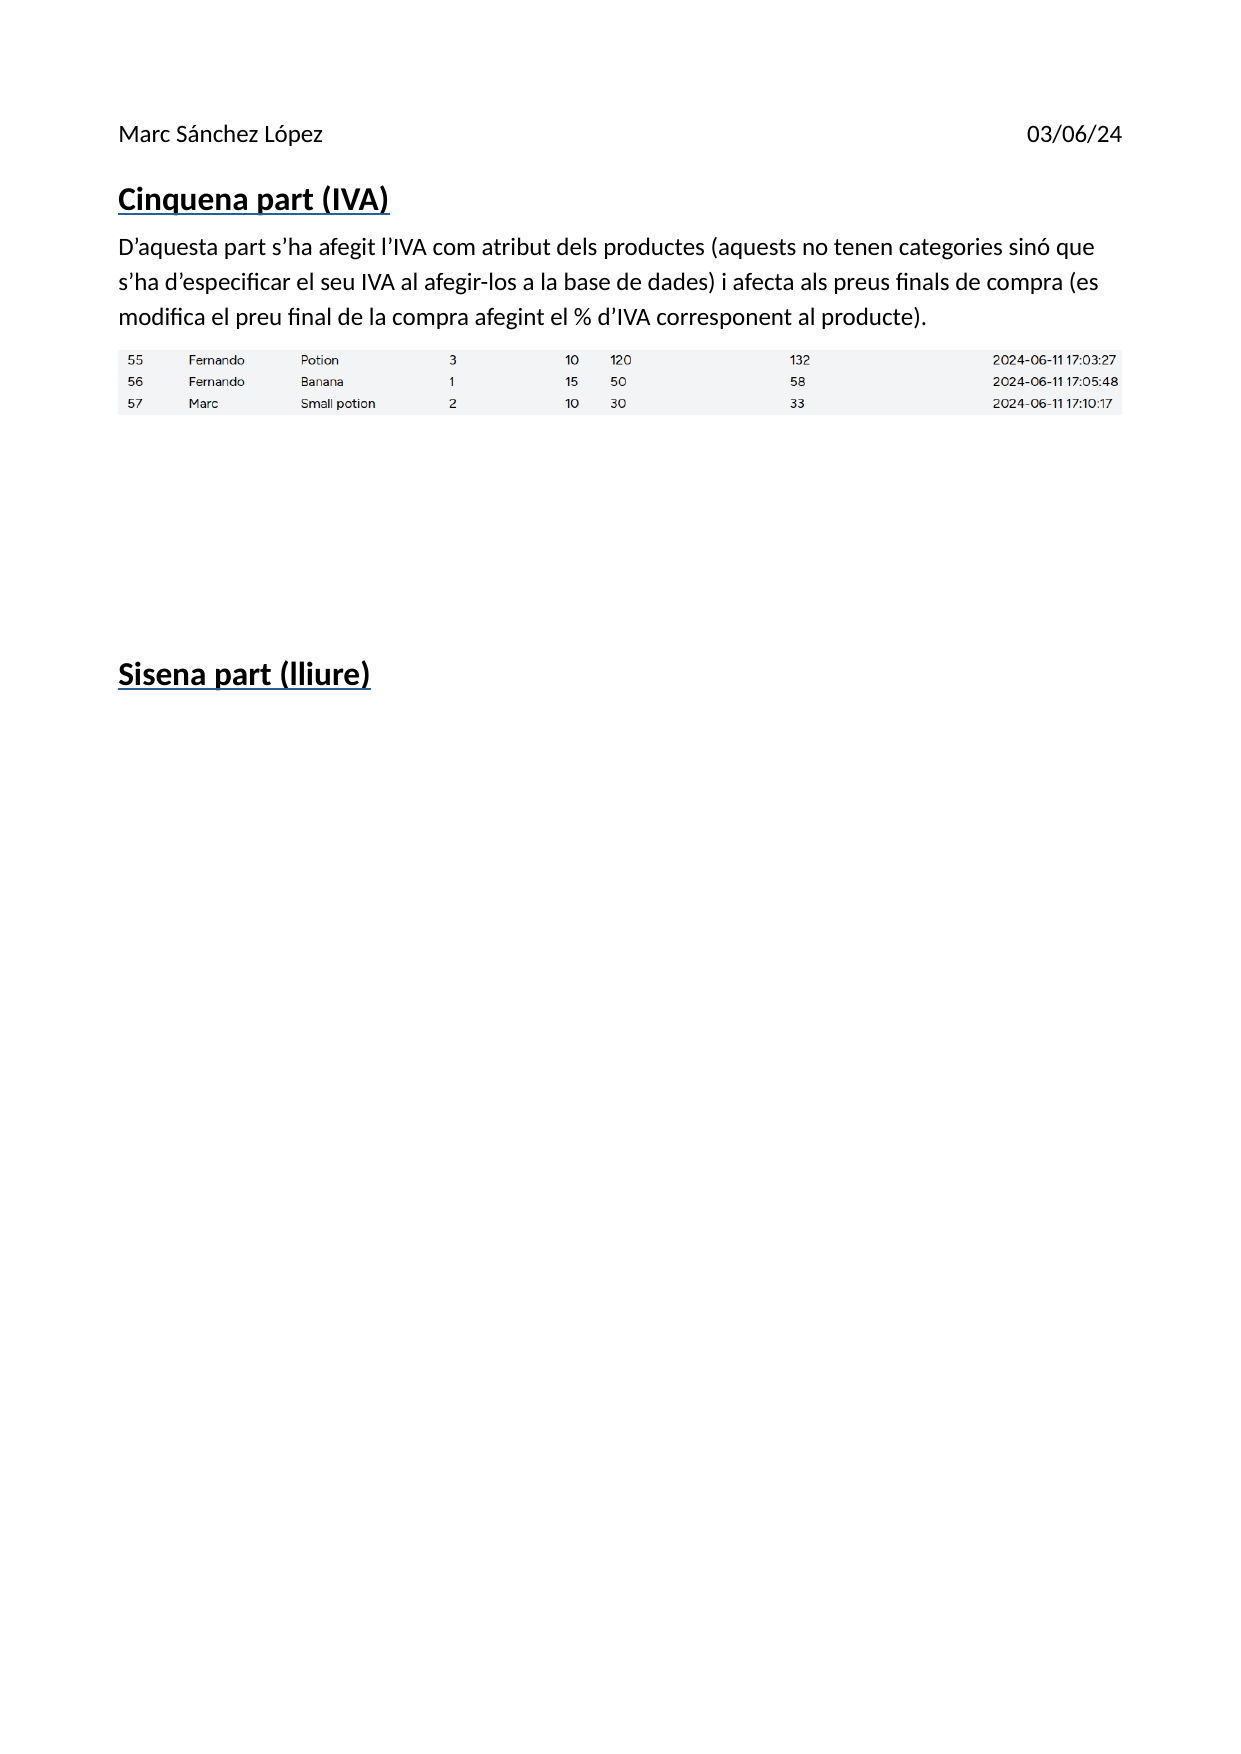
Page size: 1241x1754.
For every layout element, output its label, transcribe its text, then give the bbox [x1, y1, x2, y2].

text D’aquesta part s’ha afegit l’IVA com atribut dels productes (aquests no tenen categories sinó que s’ha d’especificar el seu IVA al afegir-los a la base de dades) i afecta als preus finals de compra (es modifica el preu final de la compra afegint el % d’IVA corresponent al producte). [118, 231, 1122, 331]
picture [118, 350, 1123, 415]
subtitle Sisena part (lliure) [118, 653, 1122, 693]
subtitle Cinquena part (IVA) [118, 178, 1122, 219]
